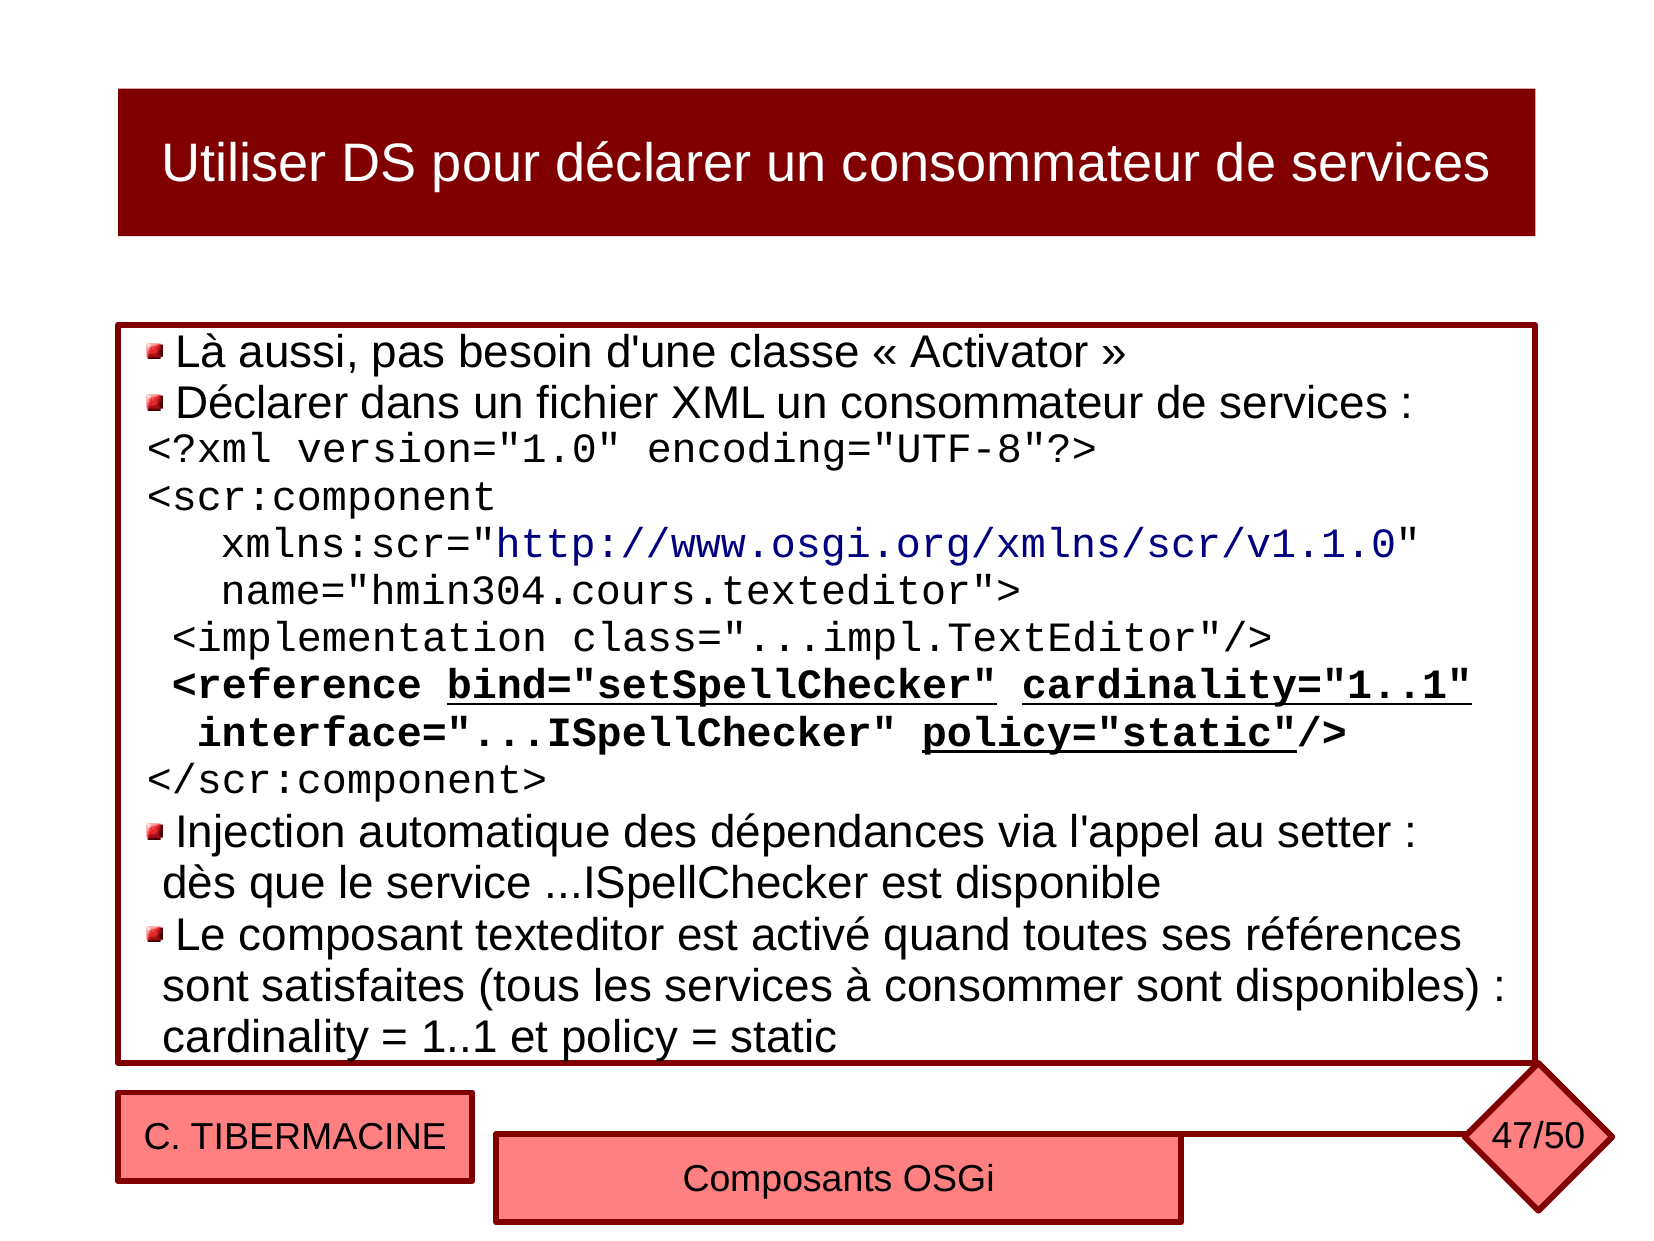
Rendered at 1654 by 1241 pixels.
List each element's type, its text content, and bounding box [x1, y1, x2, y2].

text_box Là aussi, pas besoin d'une classe « Activator » Déclarer dans un fichier XML un consommateur de services : <?xml version="1.0" encoding="UTF-8"?> <scr:component xmlns:scr="http://www.osgi.org/xmlns/scr/v1.1.0" name="hmin304.cours.texteditor"> <implementation class="...impl.TextEditor"/> <reference bind="setSpellChecker" cardinality="1..1" interface="...ISpellChecker" policy="static"/> </scr:component> Injection automatique des dépendances via l'appel au setter : dès que le service ...ISpellChecker est disponible Le composant texteditor est activé quand toutes ses références sont satisfaites (tous les services à consommer sont disponibles) : cardinality = 1..1 et policy = static [118, 324, 1536, 1063]
picture [146, 343, 163, 359]
picture [146, 926, 163, 942]
text_box [1533, 1206, 1544, 1211]
picture [146, 823, 163, 840]
picture [146, 394, 163, 411]
text_box [1495, 1062, 1582, 1106]
text_box <number>/50 [1476, 1106, 1601, 1206]
text_box [1464, 1125, 1476, 1149]
text_box [1601, 1125, 1613, 1149]
text_box Composants OSGi [496, 1133, 1182, 1223]
text_box C. TIBERMACINE [118, 1092, 473, 1182]
text_box Utiliser DS pour déclarer un consommateur de services [118, 88, 1536, 237]
